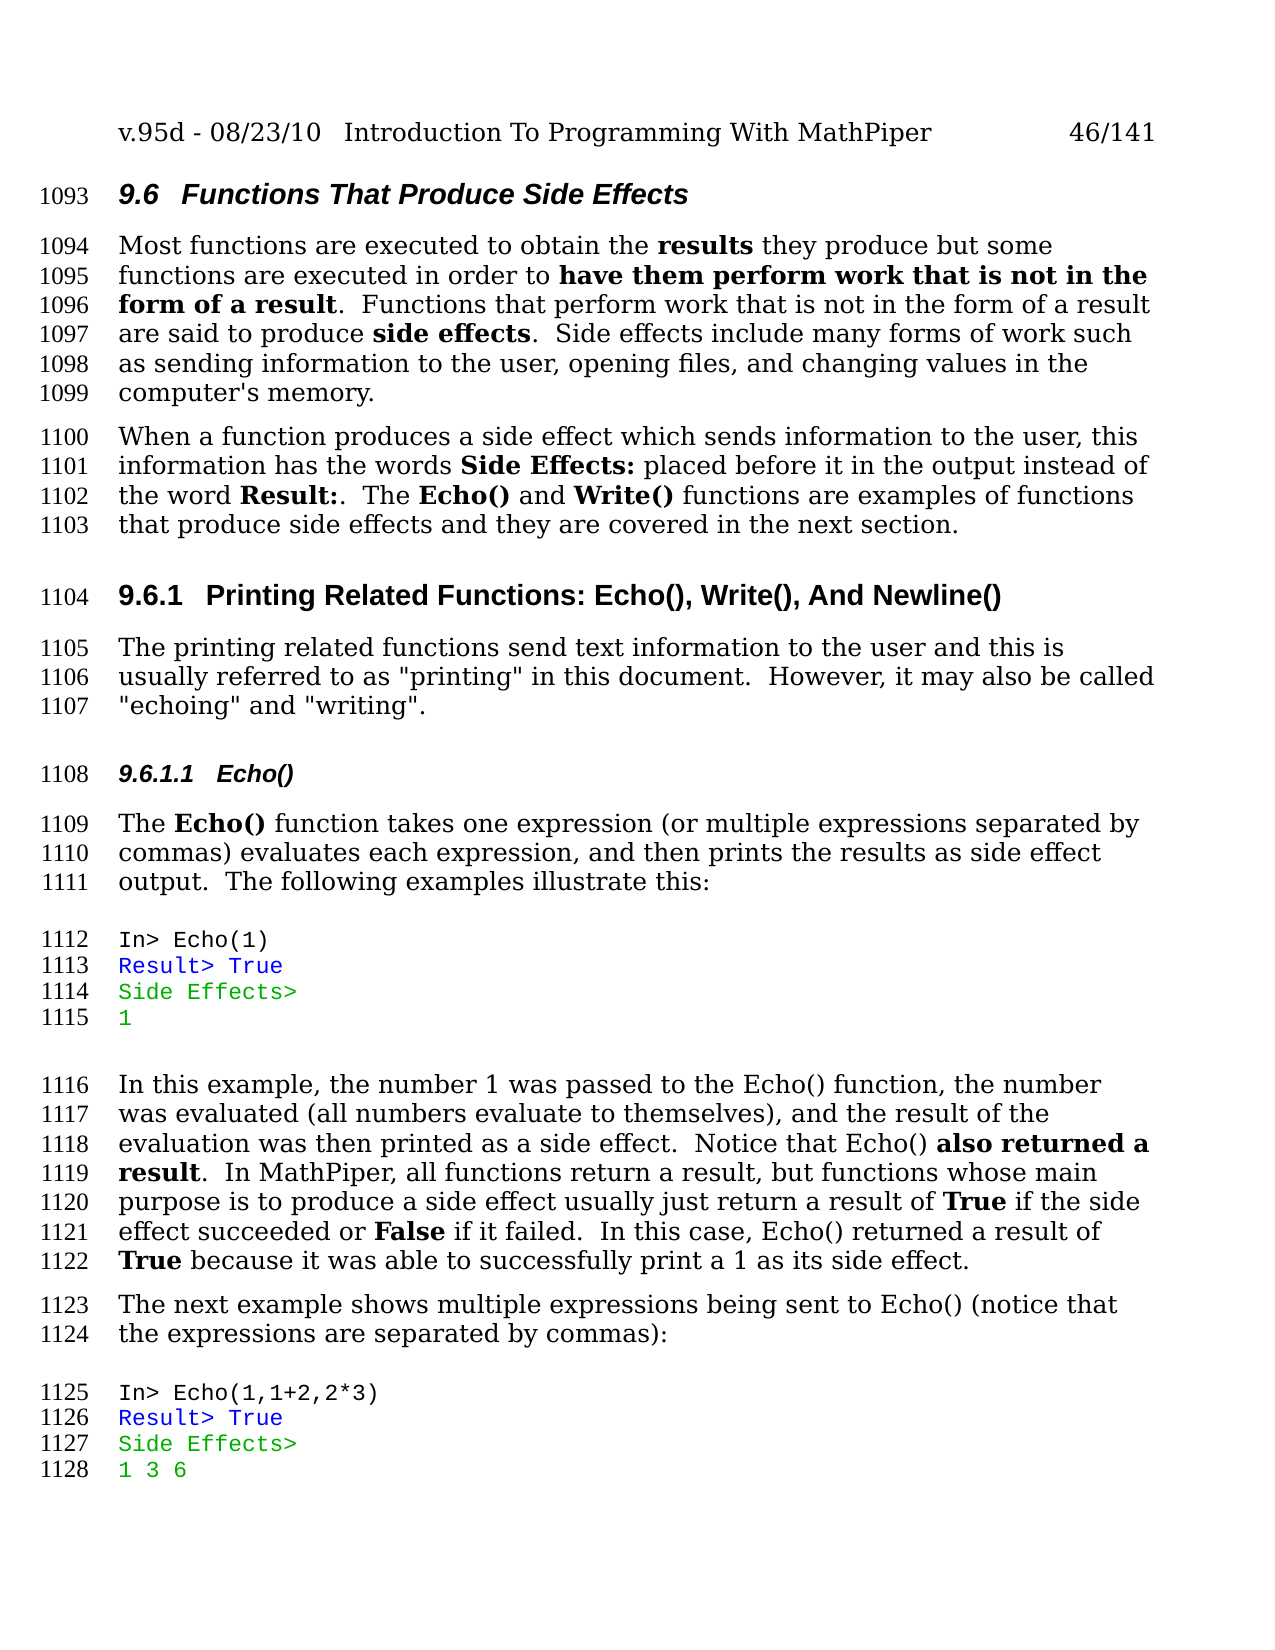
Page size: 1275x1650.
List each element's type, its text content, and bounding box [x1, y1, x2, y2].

text Most functions are executed to obtain the results they produce but some functions are executed in order to have them perform work that is not in the form of a result. Functions that perform work that is not in the form of a result are said to produce side effects. Side effects include many forms of work such as sending information to the user, opening files, and changing values in the computer's memory. [118, 231, 1157, 407]
subtitle Functions That Produce Side Effects [118, 177, 1157, 210]
subtitle Echo() [118, 759, 1157, 788]
text In> Echo(1,1+2,2*3) [118, 1381, 1157, 1407]
subtitle Printing Related Functions: Echo(), Write(), And Newline() [118, 578, 1157, 612]
text Result> True [118, 1407, 1157, 1433]
text Side Effects> [118, 980, 1157, 1006]
text The Echo() function takes one expression (or multiple expressions separated by commas) evaluates each expression, and then prints the results as side effect output. The following examples illustrate this: [118, 809, 1157, 896]
text The next example shows multiple expressions being sent to Echo() (notice that the expressions are separated by commas): [118, 1291, 1157, 1349]
text 1 3 6 [118, 1459, 1157, 1484]
text When a function produces a side effect which sends information to the user, this information has the words Side Effects: placed before it in the output instead of the word Result:. The Echo() and Write() functions are examples of functions that produce side effects and they are covered in the next section. [118, 422, 1157, 539]
text 1 [118, 1006, 1157, 1032]
text The printing related functions send text information to the user and this is usually referred to as "printing" in this document. However, it may also be called "echoing" and "writing". [118, 633, 1157, 720]
text In> Echo(1) [118, 928, 1157, 954]
text In this example, the number 1 was passed to the Echo() function, the number was evaluated (all numbers evaluate to themselves), and the result of the evaluation was then printed as a side effect. Notice that Echo() also returned a result. In MathPiper, all functions return a result, but functions whose main purpose is to produce a side effect usually just return a result of True if the side effect succeeded or False if it failed. In this case, Echo() returned a result of True because it was able to successfully print a 1 as its side effect. [118, 1070, 1157, 1276]
text Side Effects> [118, 1433, 1157, 1459]
text Result> True [118, 954, 1157, 980]
